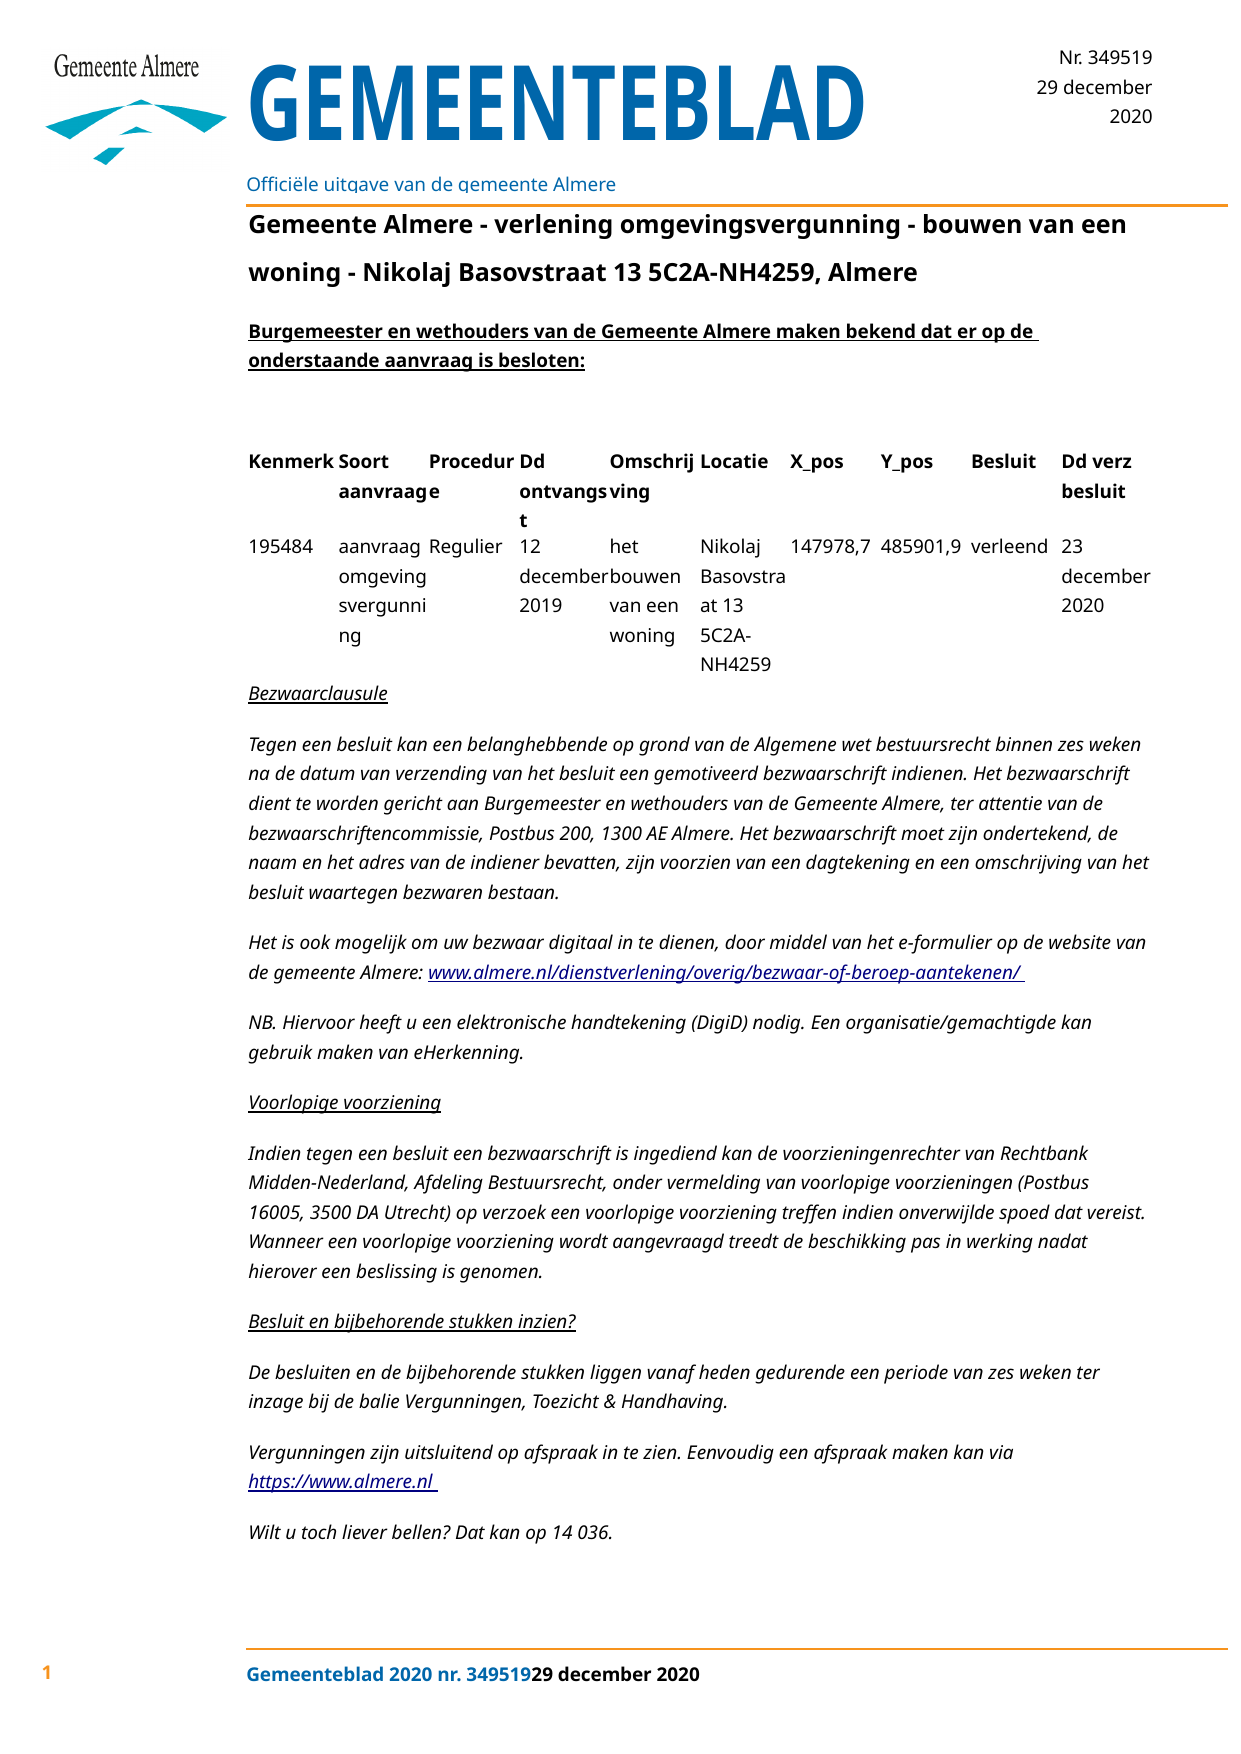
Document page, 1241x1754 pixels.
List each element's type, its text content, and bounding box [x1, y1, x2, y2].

table_cell aanvraag omgevingsvergunning [338, 533, 429, 677]
text De besluiten en de bijbehorende stukken liggen vanaf heden gedurende een periode van zes weken ter inzage bij de balie Vergunningen, Toezicht & Handhaving. [248, 1359, 1152, 1414]
text Gemeente Almere - verlening omgevingsvergunning - bouwen van een woning - Nikolaj Basovstraat 13 5C2A-NH4259, Almere [248, 207, 1152, 288]
text Voorlopige voorziening [248, 1089, 1152, 1115]
text Indien tegen een besluit een bezwaarschrift is ingediend kan de voorzieningenrechter van Rechtbank Midden-Nederland, Afdeling Bestuursrecht, onder vermelding van voorlopige voorzieningen (Postbus 16005, 3500 DA Utrecht) op verzoek een voorlopige voorziening treffen indien onverwijlde spoed dat vereist. Wanneer een voorlopige voorziening wordt aangevraagd treedt de beschikking pas in werking nadat hierover een beslissing is genomen. [248, 1140, 1152, 1284]
table_cell verleend [971, 533, 1061, 677]
table_header Dd verz besluit [1061, 449, 1152, 533]
table_header Locatie [700, 449, 790, 533]
table_header Dd ontvangst [519, 449, 609, 533]
table_cell Regulier [429, 533, 519, 677]
table_cell 23 december 2020 [1061, 533, 1152, 677]
table_cell 195484 [248, 533, 338, 677]
table_cell 147978,7 [790, 533, 881, 677]
text Het is ook mogelijk om uw bezwaar digitaal in te dienen, door middel van het e-formulier op de website van de gemeente Almere: www.almere.nl/dienstverlening/overig/bezwaar-of-beroep-aantekenen/ [248, 929, 1152, 985]
text Wilt u toch liever bellen? Dat kan op 14 036. [248, 1519, 1152, 1545]
text Vergunningen zijn uitsluitend op afspraak in te zien. Eenvoudig een afspraak maken kan via https://www.almere.nl [248, 1439, 1152, 1494]
picture [41, 47, 231, 172]
text Tegen een besluit kan een belanghebbende op grond van de Algemene wet bestuursrecht binnen zes weken na de datum van verzending van het besluit een gemotiveerd bezwaarschrift indienen. Het bezwaarschrift dient te worden gericht aan Burgemeester en wethouders van de Gemeente Almere, ter attentie van de bezwaarschriftencommissie, Postbus 200, 1300 AE Almere. Het bezwaarschrift moet zijn ondertekend, de naam en het adres van de indiener bevatten, zijn voorzien van een dagtekening en een omschrijving van het besluit waartegen bezwaren bestaan. [248, 731, 1152, 905]
table_header Procedure [429, 449, 519, 533]
table_cell 485901,9 [881, 533, 971, 677]
text Besluit en bijbehorende stukken inzien? [248, 1308, 1152, 1334]
table_cell 12 december 2019 [519, 533, 609, 677]
text NB. Hiervoor heeft u een elektronische handtekening (DigiD) nodig. Een organisatie/gemachtigde kan gebruik maken van eHerkenning. [248, 1009, 1152, 1065]
table_header Besluit [971, 449, 1061, 533]
table_cell het bouwen van een woning [609, 533, 700, 677]
table_header Omschrijving [609, 449, 700, 533]
table_cell Nikolaj Basovstraat 13 5C2A-NH4259 [700, 533, 790, 677]
text Bezwaarclausule [248, 681, 1152, 706]
table_header Soort aanvraag [338, 449, 429, 533]
text Burgemeester en wethouders van de Gemeente Almere maken bekend dat er op de onderstaande aanvraag is besloten: [248, 318, 1152, 373]
table_header Kenmerk [248, 449, 338, 533]
table_header X_pos [790, 449, 881, 533]
table_header Y_pos [881, 449, 971, 533]
